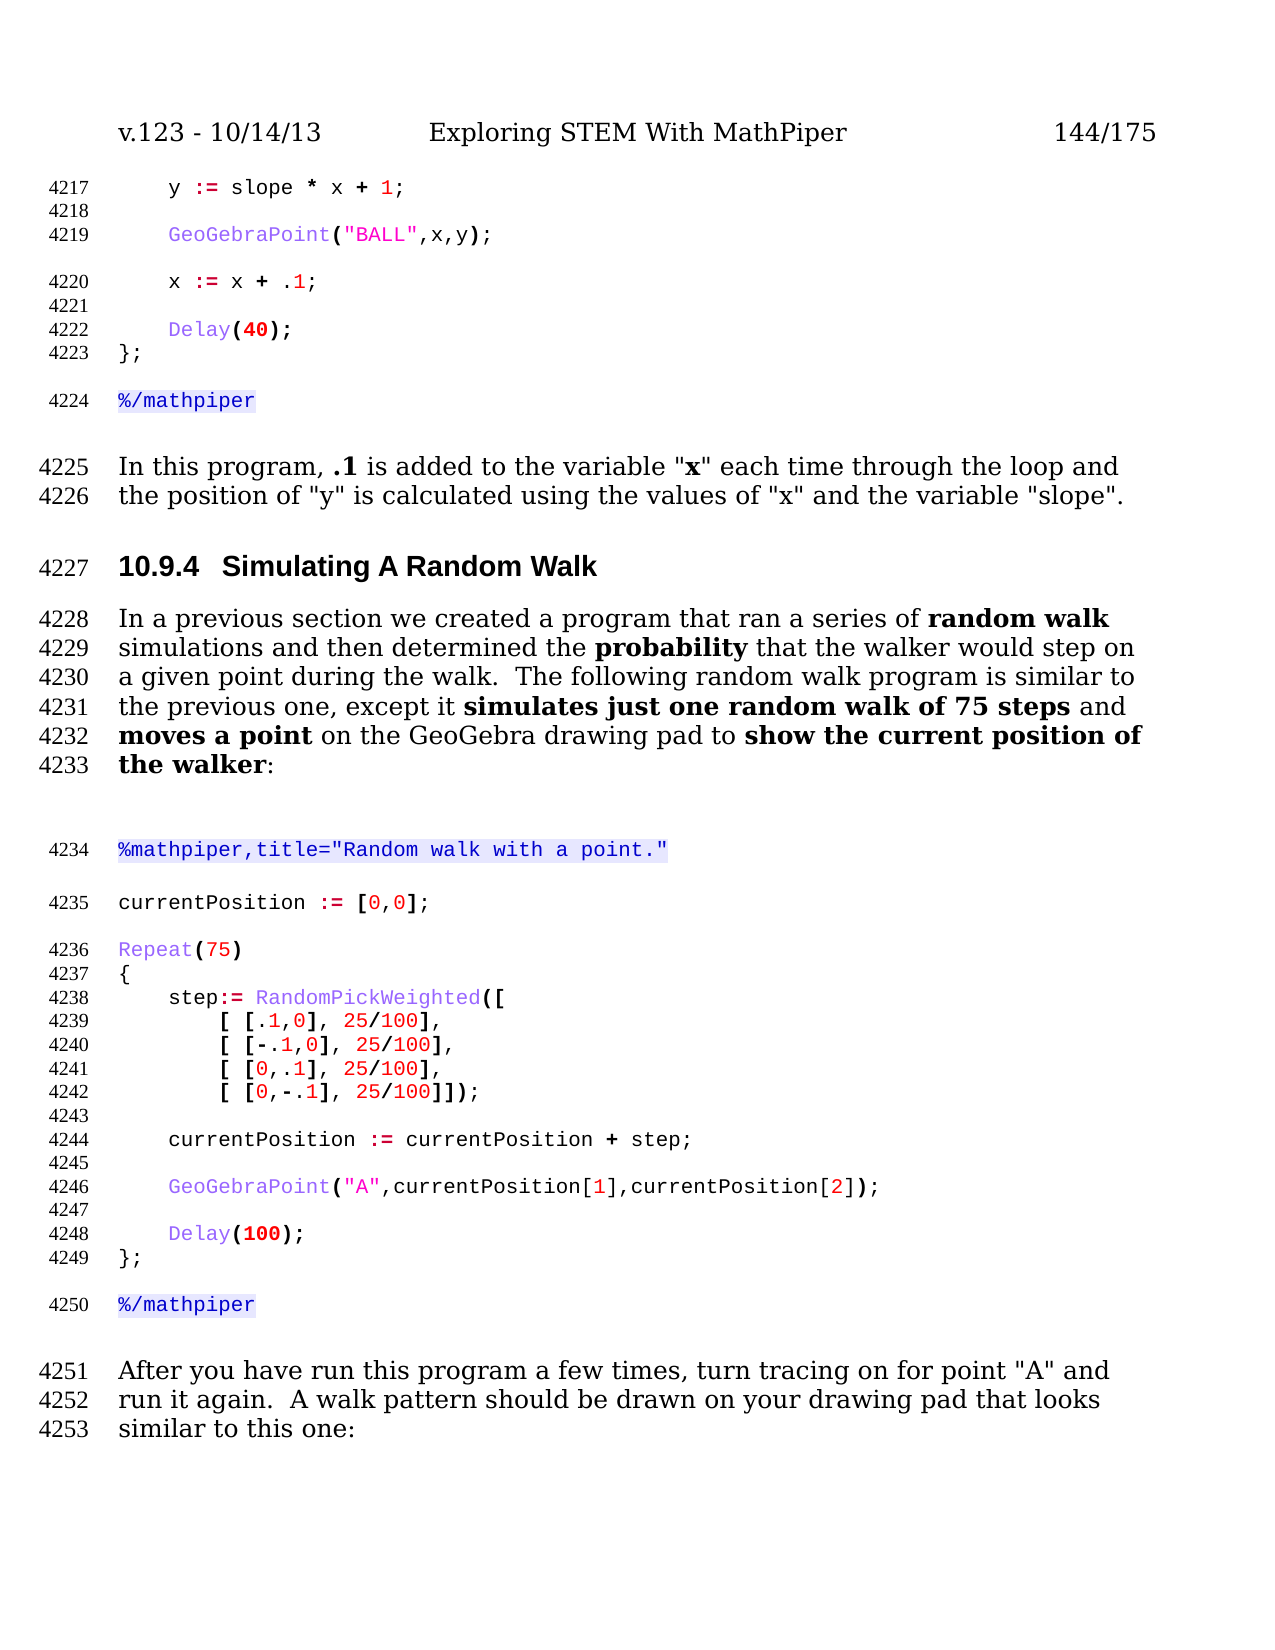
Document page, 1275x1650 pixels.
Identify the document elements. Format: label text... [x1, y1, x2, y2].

text Delay(100); [118, 1223, 1157, 1247]
text In a previous section we created a program that ran a series of random walk simulations and then determined the probability that the walker would step on a given point during the walk. The following random walk program is similar to the previous one, except it simulates just one random walk of 75 steps and moves a point on the GeoGebra drawing pad to show the current position of the walker: [118, 604, 1157, 780]
text [ [-.1,0], 25/100], [118, 1034, 1157, 1058]
text Repeat(75) [118, 939, 1157, 963]
text y := slope * x + 1; [118, 177, 1157, 200]
text step:= RandomPickWeighted([ [118, 987, 1157, 1010]
text %mathpiper,title="Random walk with a point." [118, 839, 1157, 863]
text GeoGebraPoint("BALL",x,y); [118, 224, 1157, 248]
text After you have run this program a few times, turn tracing on for point "A" and run it again. A walk pattern should be drawn on your drawing pad that looks similar to this one: [118, 1356, 1157, 1444]
text currentPosition := currentPosition + step; [118, 1128, 1157, 1152]
text %/mathpiper [118, 1294, 1157, 1318]
text x := x + .1; [118, 271, 1157, 295]
text [ [.1,0], 25/100], [118, 1010, 1157, 1034]
text }; [118, 342, 1157, 366]
text In this program, .1 is added to the variable "x" each time through the loop and the position of "y" is calculated using the values of "x" and the variable "slope". [118, 452, 1157, 510]
text }; [118, 1247, 1157, 1270]
text %/mathpiper [118, 389, 1157, 413]
text [ [0,-.1], 25/100]]); [118, 1081, 1157, 1105]
text Delay(40); [118, 319, 1157, 342]
text [ [0,.1], 25/100], [118, 1058, 1157, 1081]
subtitle Simulating A Random Walk [118, 549, 1157, 583]
text { [118, 963, 1157, 987]
text currentPosition := [0,0]; [118, 892, 1157, 916]
text GeoGebraPoint("A",currentPosition[1],currentPosition[2]); [118, 1176, 1157, 1199]
